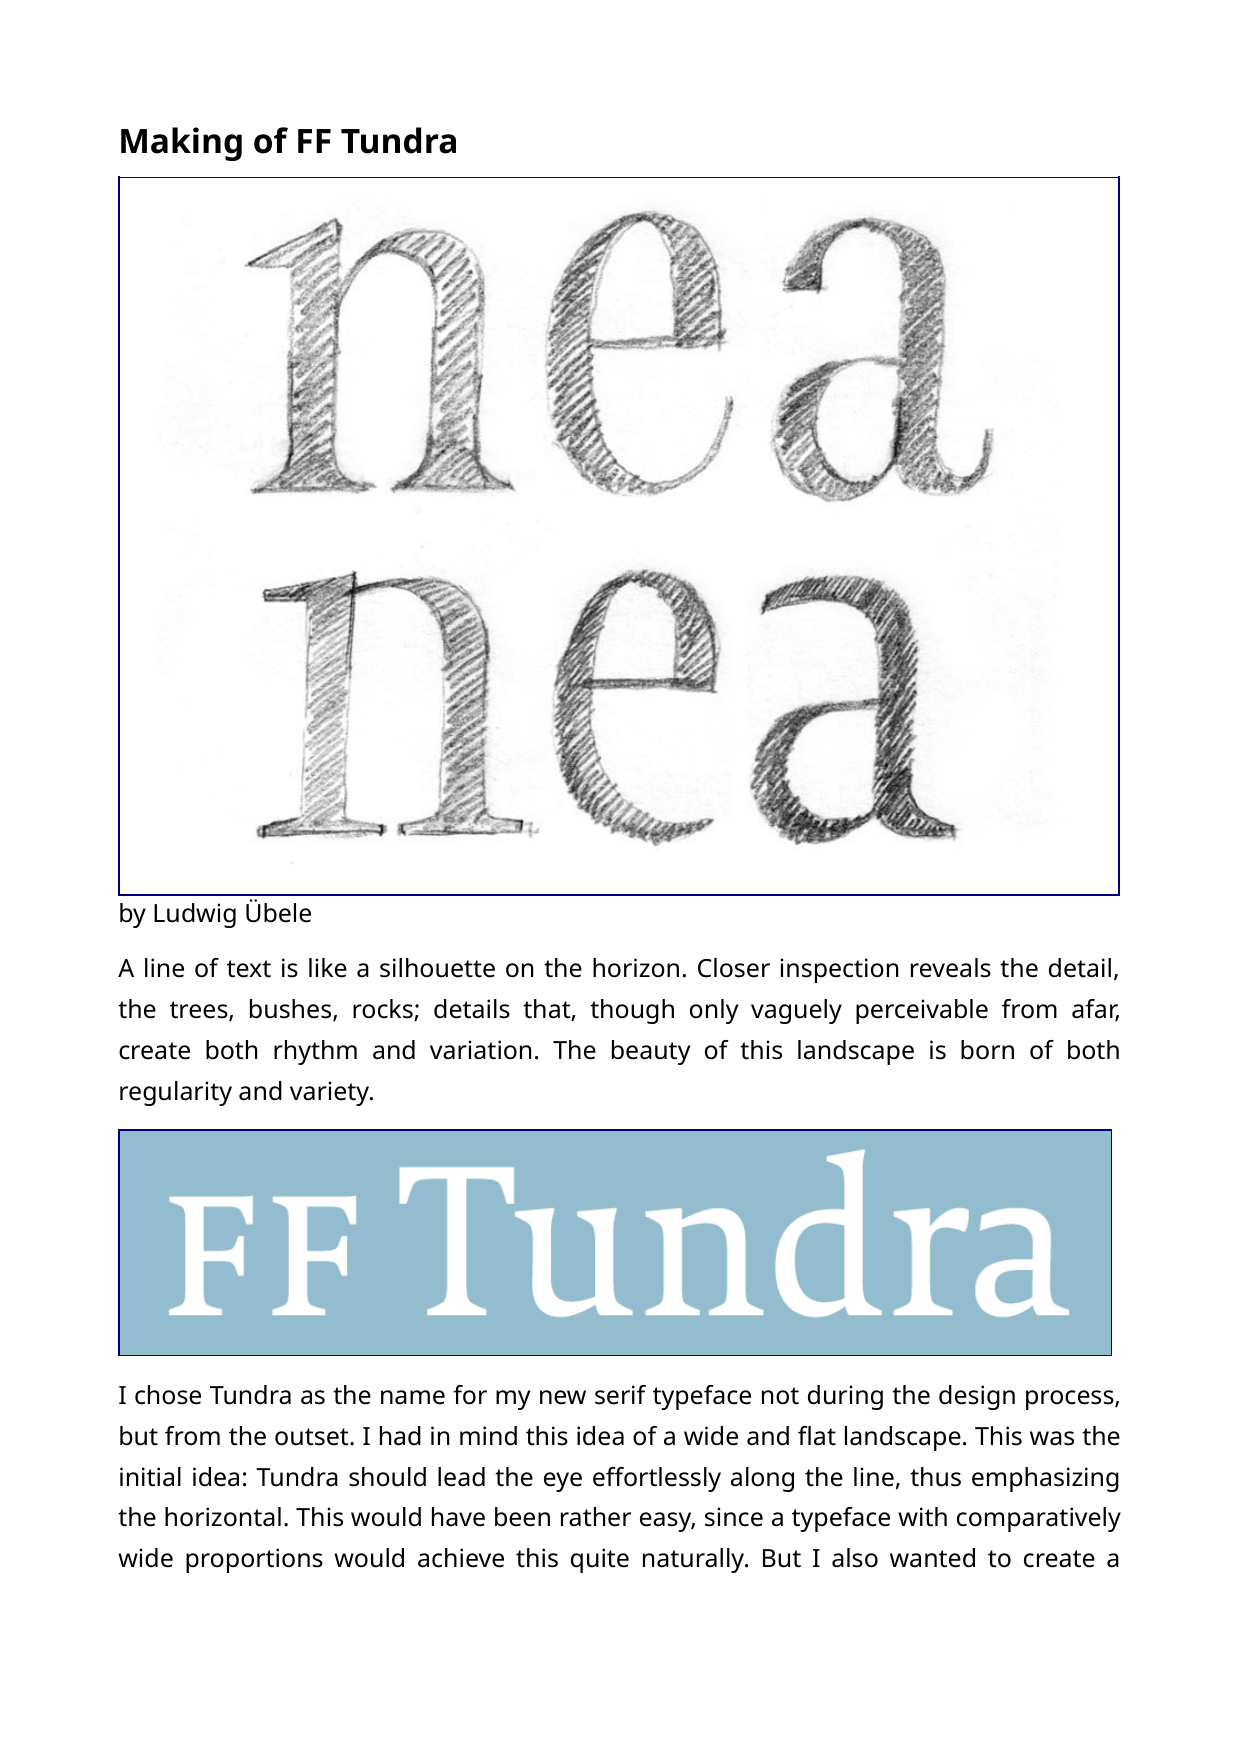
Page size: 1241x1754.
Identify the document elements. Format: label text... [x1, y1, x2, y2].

subtitle Making of FF Tundra [118, 118, 1122, 164]
text I chose Tundra as the name for my new serif typeface not during the design process, but from the outset. I had in mind this idea of a wide and flat landscape. This was the initial idea: Tundra should lead the eye effortlessly along the line, thus emphasizing the horizontal. This would have been rather easy, since a typeface with comparatively wide proportions would achieve this quite naturally. But I also wanted to create a [118, 1377, 1122, 1575]
text A line of text is like a silhouette on the horizon. Closer inspection reveals the detail, the trees, bushes, rocks; details that, though only vaguely perceivable from afar, create both rhythm and variation. The beauty of this landscape is born of both regularity and variety. [118, 951, 1122, 1108]
picture [120, 1131, 1111, 1355]
text by Ludwig Übele [118, 896, 1122, 930]
picture [120, 178, 1118, 894]
